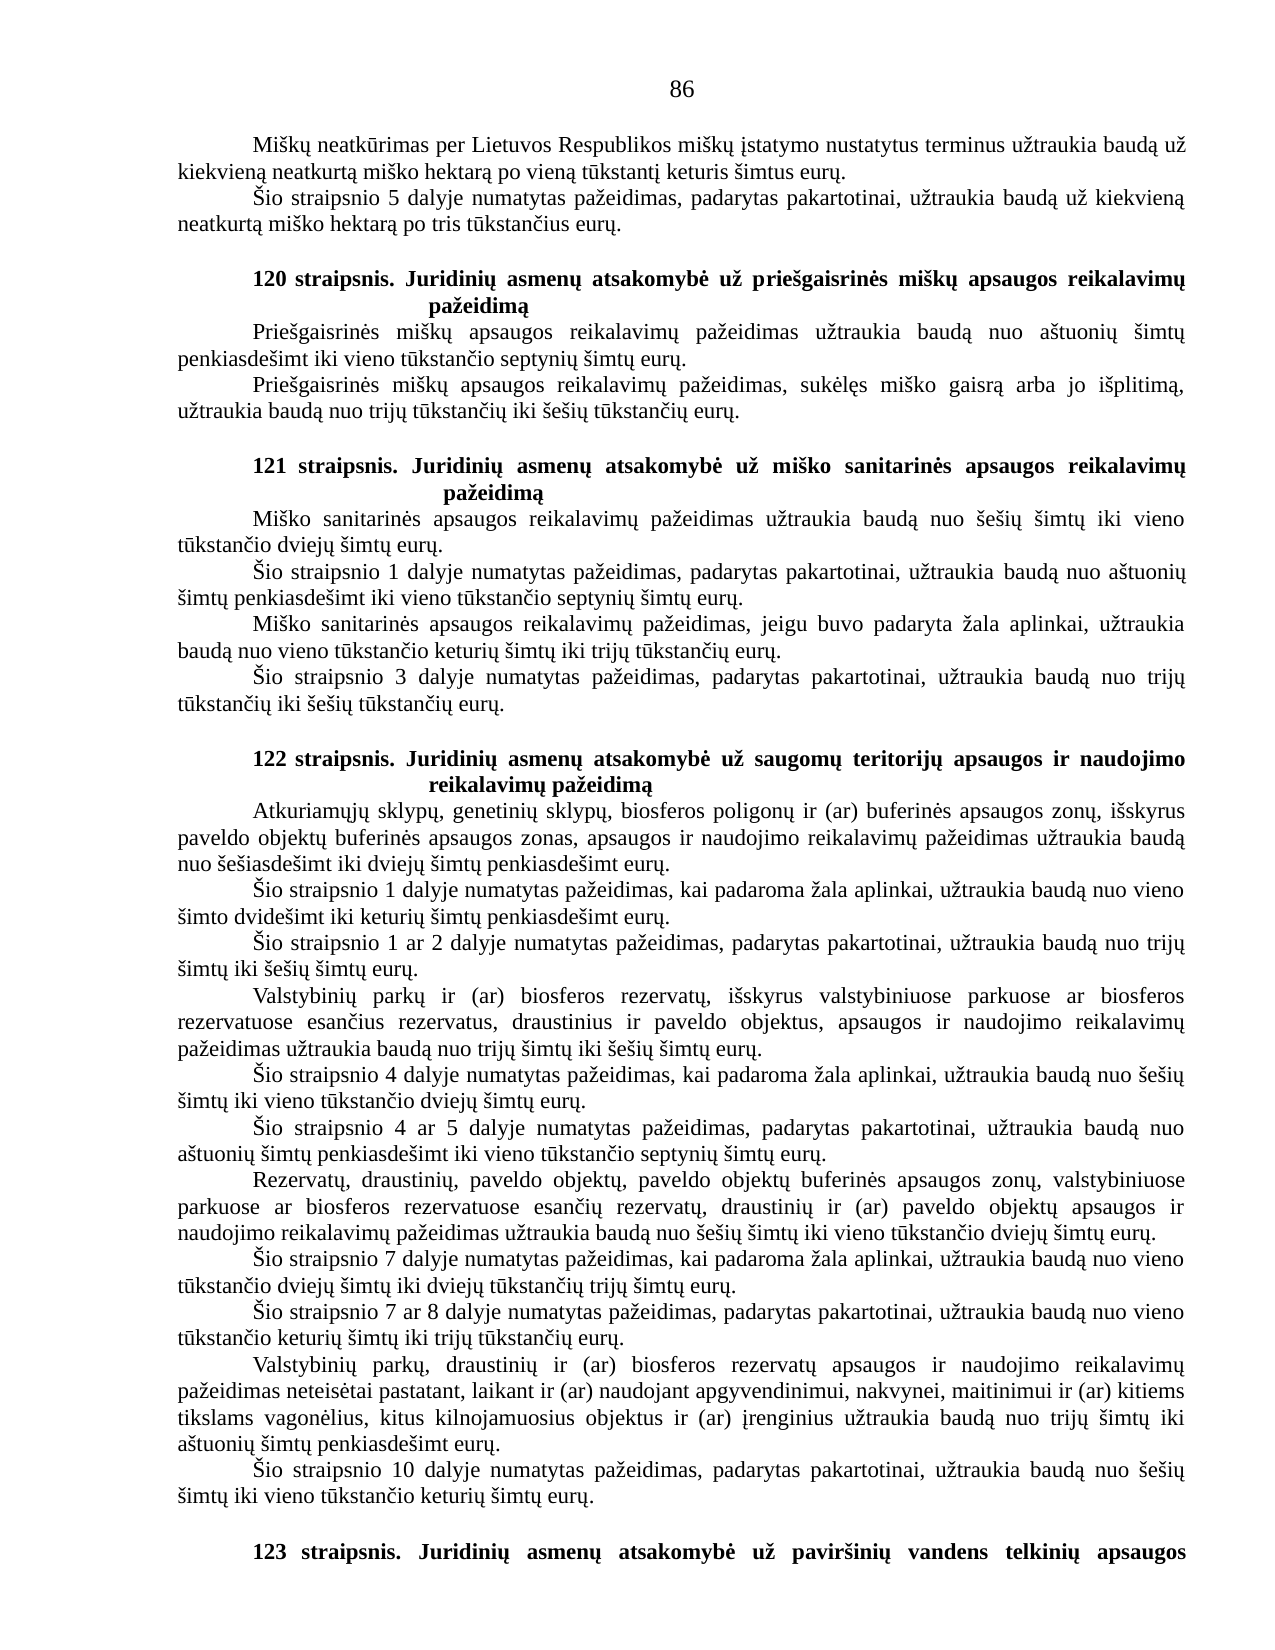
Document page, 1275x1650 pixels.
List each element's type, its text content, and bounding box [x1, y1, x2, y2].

text Rezervatų, draustinių, paveldo objektų, paveldo objektų buferinės apsaugos zonų, valstybiniuose parkuose ar biosferos rezervatuose esančių rezervatų, draustinių ir (ar) paveldo objektų apsaugos ir naudojimo reikalavimų pažeidimas užtraukia baudą nuo šešių šimtų iki vieno tūkstančio dviejų šimtų eurų. [177, 1166, 1186, 1245]
text 120 straipsnis. Juridinių asmenų atsakomybė už priešgaisrinės miškų apsaugos reikalavimų pažeidimą [252, 266, 1186, 318]
text 122 straipsnis. Juridinių asmenų atsakomybė už saugomų teritorijų apsaugos ir naudojimo reikalavimų pažeidimą [252, 745, 1186, 797]
text Šio straipsnio 1 ar 2 dalyje numatytas pažeidimas, padarytas pakartotinai, užtraukia baudą nuo trijų šimtų iki šešių šimtų eurų. [177, 929, 1186, 982]
text Šio straipsnio 4 ar 5 dalyje numatytas pažeidimas, padarytas pakartotinai, užtraukia baudą nuo aštuonių šimtų penkiasdešimt iki vieno tūkstančio septynių šimtų eurų. [177, 1114, 1186, 1166]
text Priešgaisrinės miškų apsaugos reikalavimų pažeidimas užtraukia baudą nuo aštuonių šimtų penkiasdešimt iki vieno tūkstančio septynių šimtų eurų. [177, 318, 1186, 371]
text Miško sanitarinės apsaugos reikalavimų pažeidimas užtraukia baudą nuo šešių šimtų iki vieno tūkstančio dviejų šimtų eurų. [177, 505, 1186, 558]
text Šio straipsnio 3 dalyje numatytas pažeidimas, padarytas pakartotinai, užtraukia baudą nuo trijų tūkstančių iki šešių tūkstančių eurų. [177, 663, 1186, 716]
text Šio straipsnio 5 dalyje numatytas pažeidimas, padarytas pakartotinai, užtraukia baudą už kiekvieną neatkurtą miško hektarą po tris tūkstančius eurų. [177, 184, 1186, 237]
text 121 straipsnis. Juridinių asmenų atsakomybė už miško sanitarinės apsaugos reikalavimų pažeidimą [252, 452, 1186, 505]
text Šio straipsnio 1 dalyje numatytas pažeidimas, padarytas pakartotinai, užtraukia baudą nuo aštuonių šimtų penkiasdešimt iki vieno tūkstančio septynių šimtų eurų. [177, 558, 1186, 611]
text Šio straipsnio 7 dalyje numatytas pažeidimas, kai padaroma žala aplinkai, užtraukia baudą nuo vieno tūkstančio dviejų šimtų iki dviejų tūkstančių trijų šimtų eurų. [177, 1245, 1186, 1298]
text Valstybinių parkų ir (ar) biosferos rezervatų, išskyrus valstybiniuose parkuose ar biosferos rezervatuose esančius rezervatus, draustinius ir paveldo objektus, apsaugos ir naudojimo reikalavimų pažeidimas užtraukia baudą nuo trijų šimtų iki šešių šimtų eurų. [177, 982, 1186, 1061]
text Priešgaisrinės miškų apsaugos reikalavimų pažeidimas, sukėlęs miško gaisrą arba jo išplitimą, užtraukia baudą nuo trijų tūkstančių iki šešių tūkstančių eurų. [177, 371, 1186, 424]
text Šio straipsnio 10 dalyje numatytas pažeidimas, padarytas pakartotinai, užtraukia baudą nuo šešių šimtų iki vieno tūkstančio keturių šimtų eurų. [177, 1456, 1186, 1509]
text Šio straipsnio 7 ar 8 dalyje numatytas pažeidimas, padarytas pakartotinai, užtraukia baudą nuo vieno tūkstančio keturių šimtų iki trijų tūkstančių eurų. [177, 1298, 1186, 1351]
text Šio straipsnio 1 dalyje numatytas pažeidimas, kai padaroma žala aplinkai, užtraukia baudą nuo vieno šimto dvidešimt iki keturių šimtų penkiasdešimt eurų. [177, 876, 1186, 929]
text Miškų neatkūrimas per Lietuvos Respublikos miškų įstatymo nustatytus terminus užtraukia baudą už kiekvieną neatkurtą miško hektarą po vieną tūkstantį keturis šimtus eurų. [177, 131, 1186, 184]
text Šio straipsnio 4 dalyje numatytas pažeidimas, kai padaroma žala aplinkai, užtraukia baudą nuo šešių šimtų iki vieno tūkstančio dviejų šimtų eurų. [177, 1061, 1186, 1114]
text Valstybinių parkų, draustinių ir (ar) biosferos rezervatų apsaugos ir naudojimo reikalavimų pažeidimas neteisėtai pastatant, laikant ir (ar) naudojant apgyvendinimui, nakvynei, maitinimui ir (ar) kitiems tikslams vagonėlius, kitus kilnojamuosius objektus ir (ar) įrenginius užtraukia baudą nuo trijų šimtų iki aštuonių šimtų penkiasdešimt eurų. [177, 1351, 1186, 1456]
text Atkuriamųjų sklypų, genetinių sklypų, biosferos poligonų ir (ar) buferinės apsaugos zonų, išskyrus paveldo objektų buferinės apsaugos zonas, apsaugos ir naudojimo reikalavimų pažeidimas užtraukia baudą nuo šešiasdešimt iki dviejų šimtų penkiasdešimt eurų. [177, 797, 1186, 876]
text Miško sanitarinės apsaugos reikalavimų pažeidimas, jeigu buvo padaryta žala aplinkai, užtraukia baudą nuo vieno tūkstančio keturių šimtų iki trijų tūkstančių eurų. [177, 611, 1186, 663]
text 123 straipsnis. Juridinių asmenų atsakomybė už paviršinių vandens telkinių apsaugos [252, 1538, 1186, 1564]
